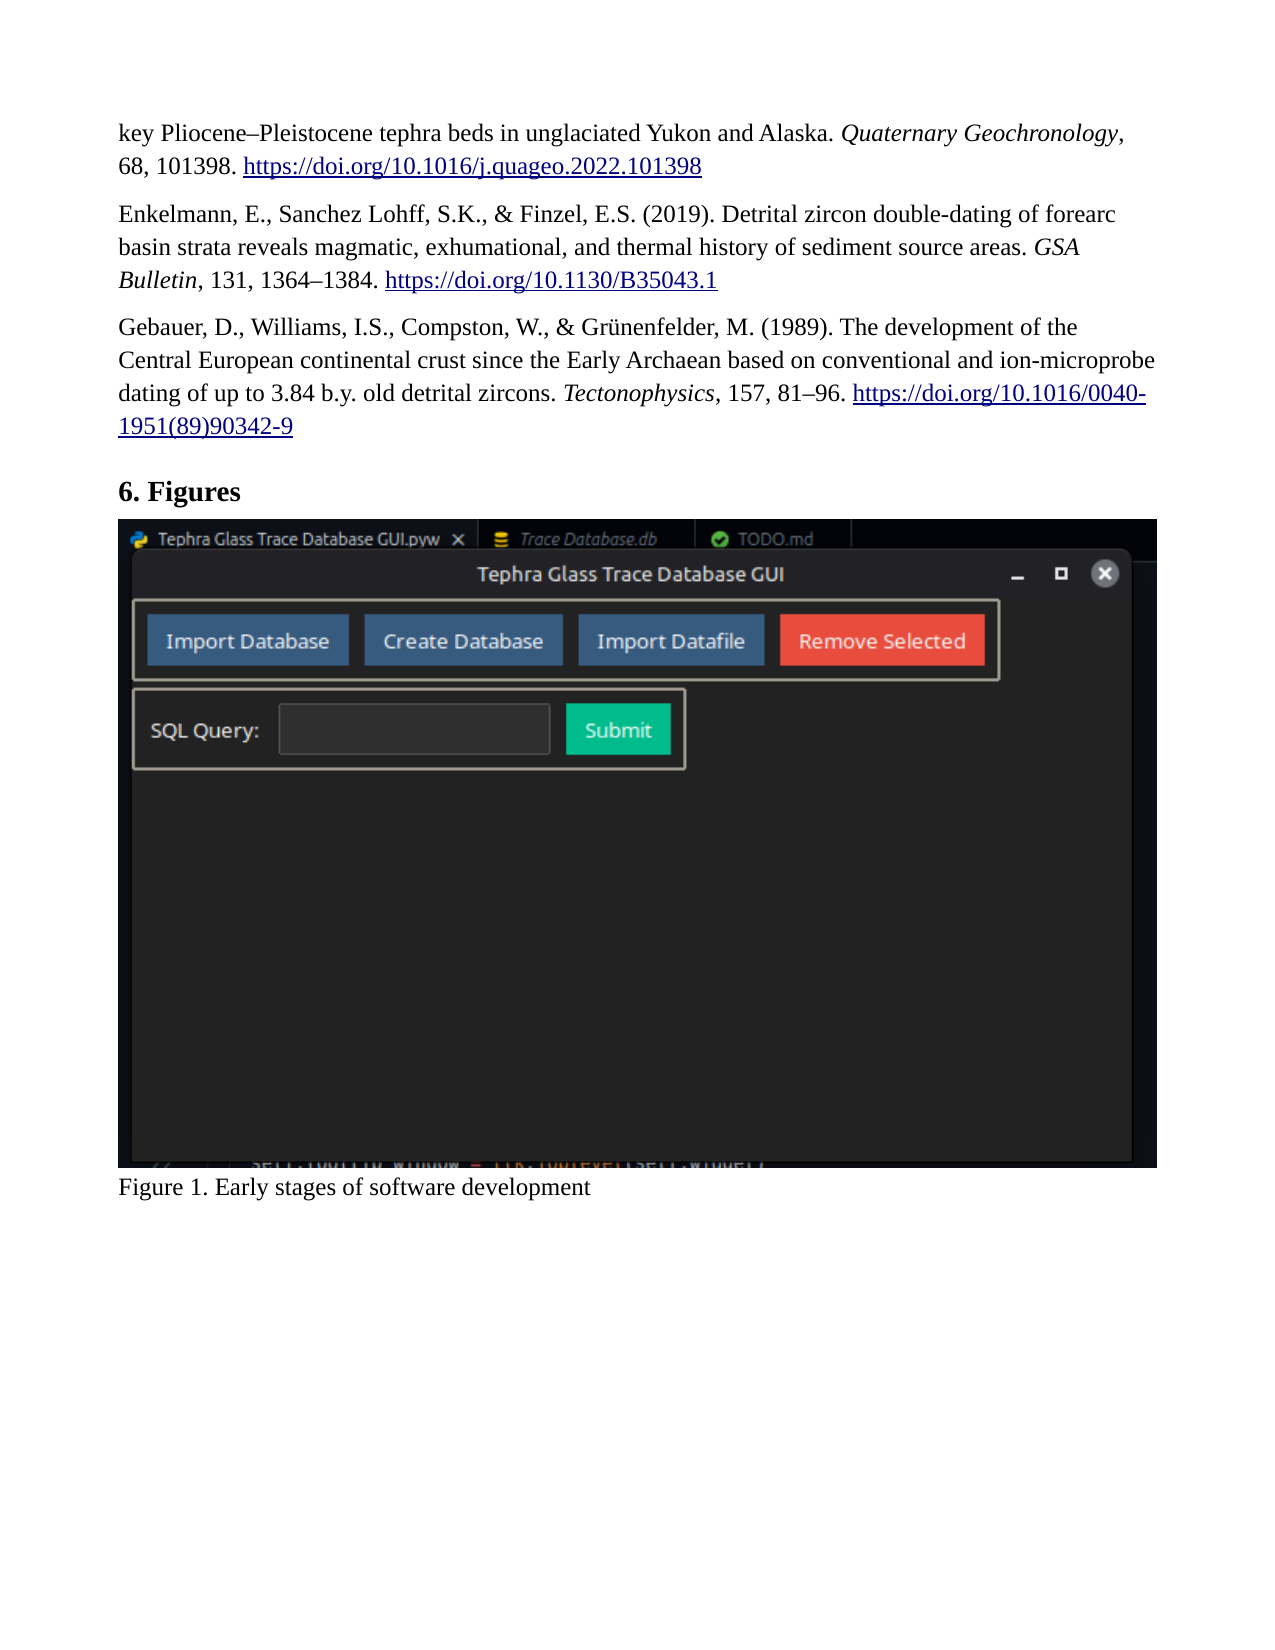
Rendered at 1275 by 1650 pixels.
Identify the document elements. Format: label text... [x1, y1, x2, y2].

text Figure 1. Early stages of software development [118, 1168, 1157, 1201]
text Enkelmann, E., Sanchez Lohff, S.K., & Finzel, E.S. (2019). Detrital zircon double-dating of forearc basin strata reveals magmatic, exhumational, and thermal history of sediment source areas. GSA Bulletin, 131, 1364–1384. https://doi.org/10.1130/B35043.1 [118, 199, 1157, 293]
subtitle 6. Figures [118, 474, 1157, 507]
text key Pliocene–Pleistocene tephra beds in unglaciated Yukon and Alaska. Quaternary Geochronology, 68, 101398. https://doi.org/10.1016/j.quageo.2022.101398 [118, 118, 1157, 180]
picture [118, 519, 1157, 1168]
text Gebauer, D., Williams, I.S., Compston, W., & Grünenfelder, M. (1989). The development of the Central European continental crust since the Early Archaean based on conventional and ion-microprobe dating of up to 3.84 b.y. old detrital zircons. Tectonophysics, 157, 81–96. https://doi.org/10.1016/0040-1951(89)90342-9 [118, 312, 1157, 440]
